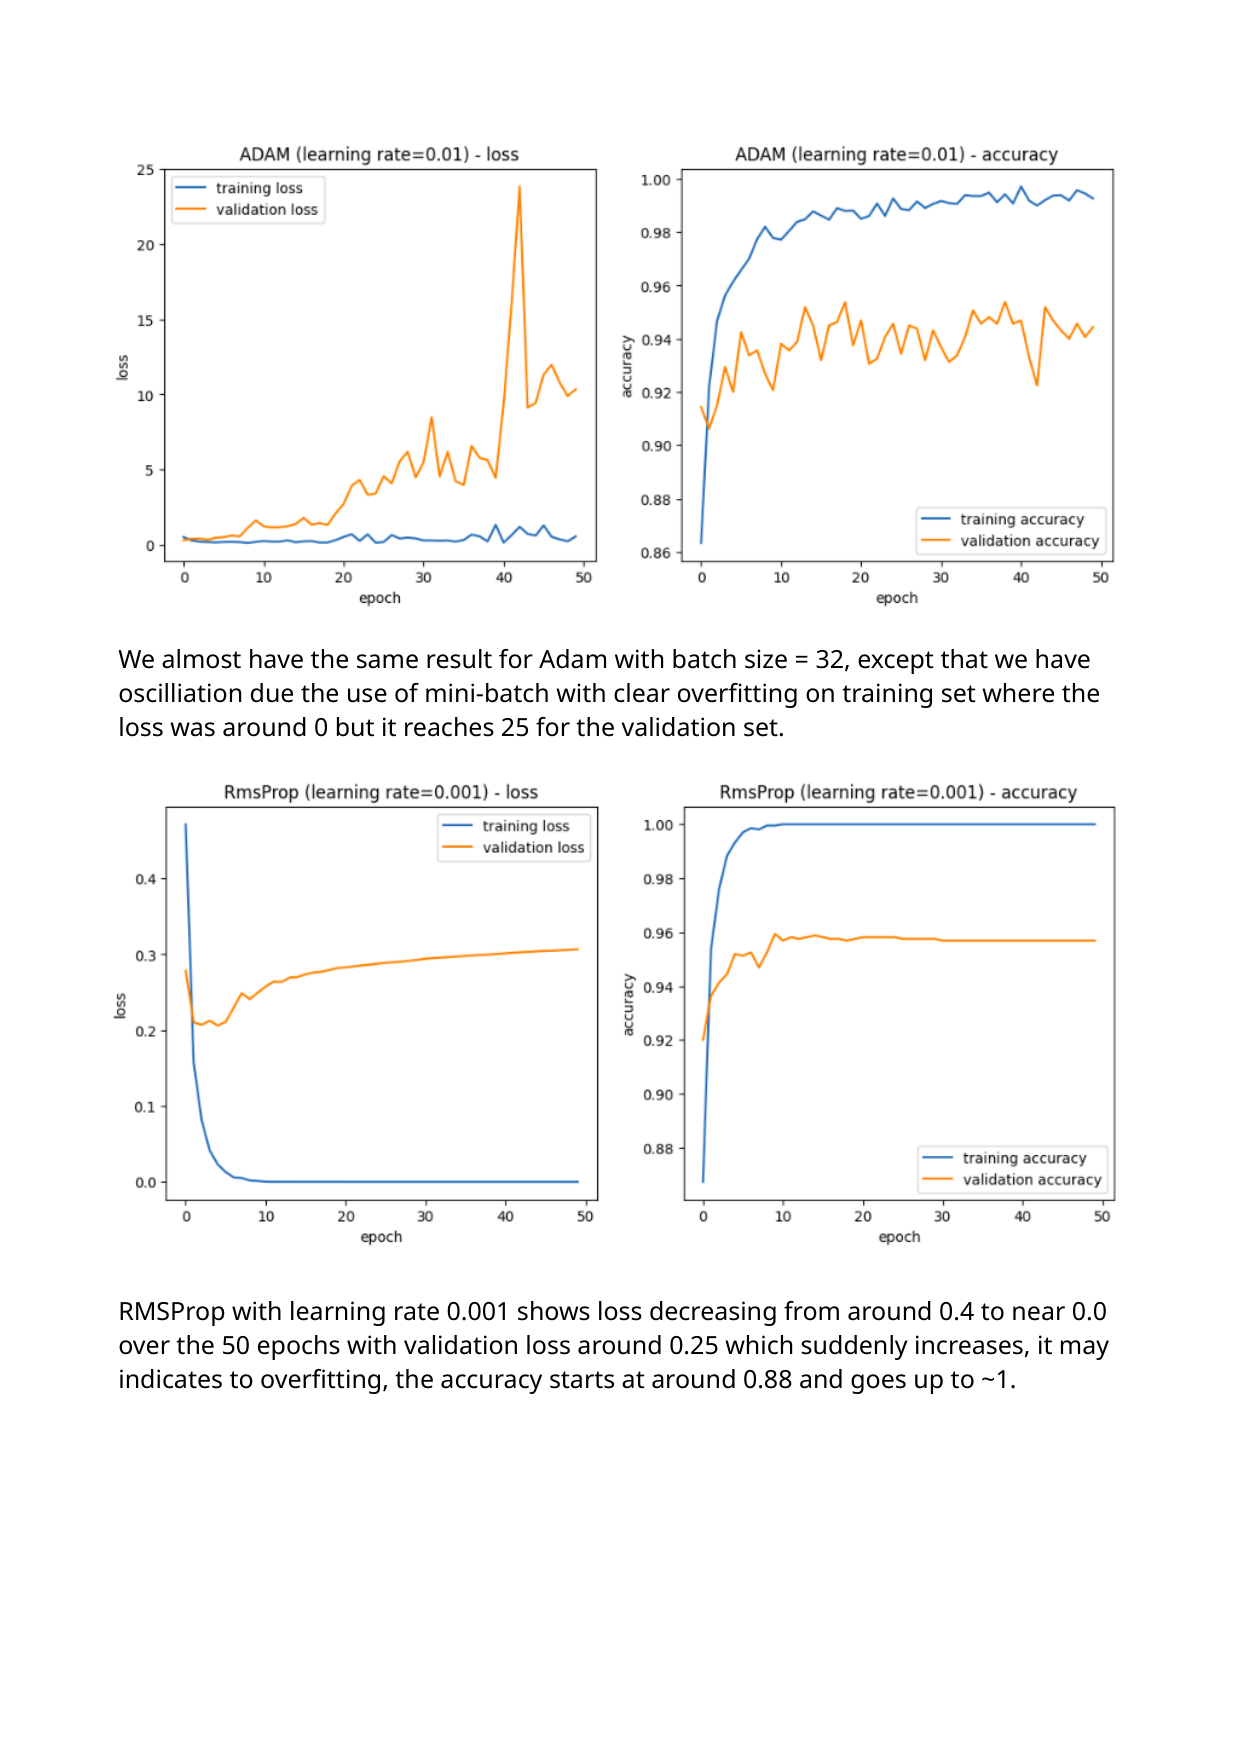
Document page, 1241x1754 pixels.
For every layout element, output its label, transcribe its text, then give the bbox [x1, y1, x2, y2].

text We almost have the same result for Adam with batch size = 32, except that we have oscilliation due the use of mini-batch with clear overfitting on training set where the loss was around 0 but it reaches 25 for the validation set. [118, 642, 1122, 744]
picture [111, 779, 1116, 1247]
text RMSProp with learning rate 0.001 shows loss decreasing from around 0.4 to near 0.0 over the 50 epochs with validation loss around 0.25 which suddenly increases, it may indicates to overfitting, the accuracy starts at around 0.88 and goes up to ~1. [118, 1293, 1122, 1395]
picture [111, 140, 1116, 608]
